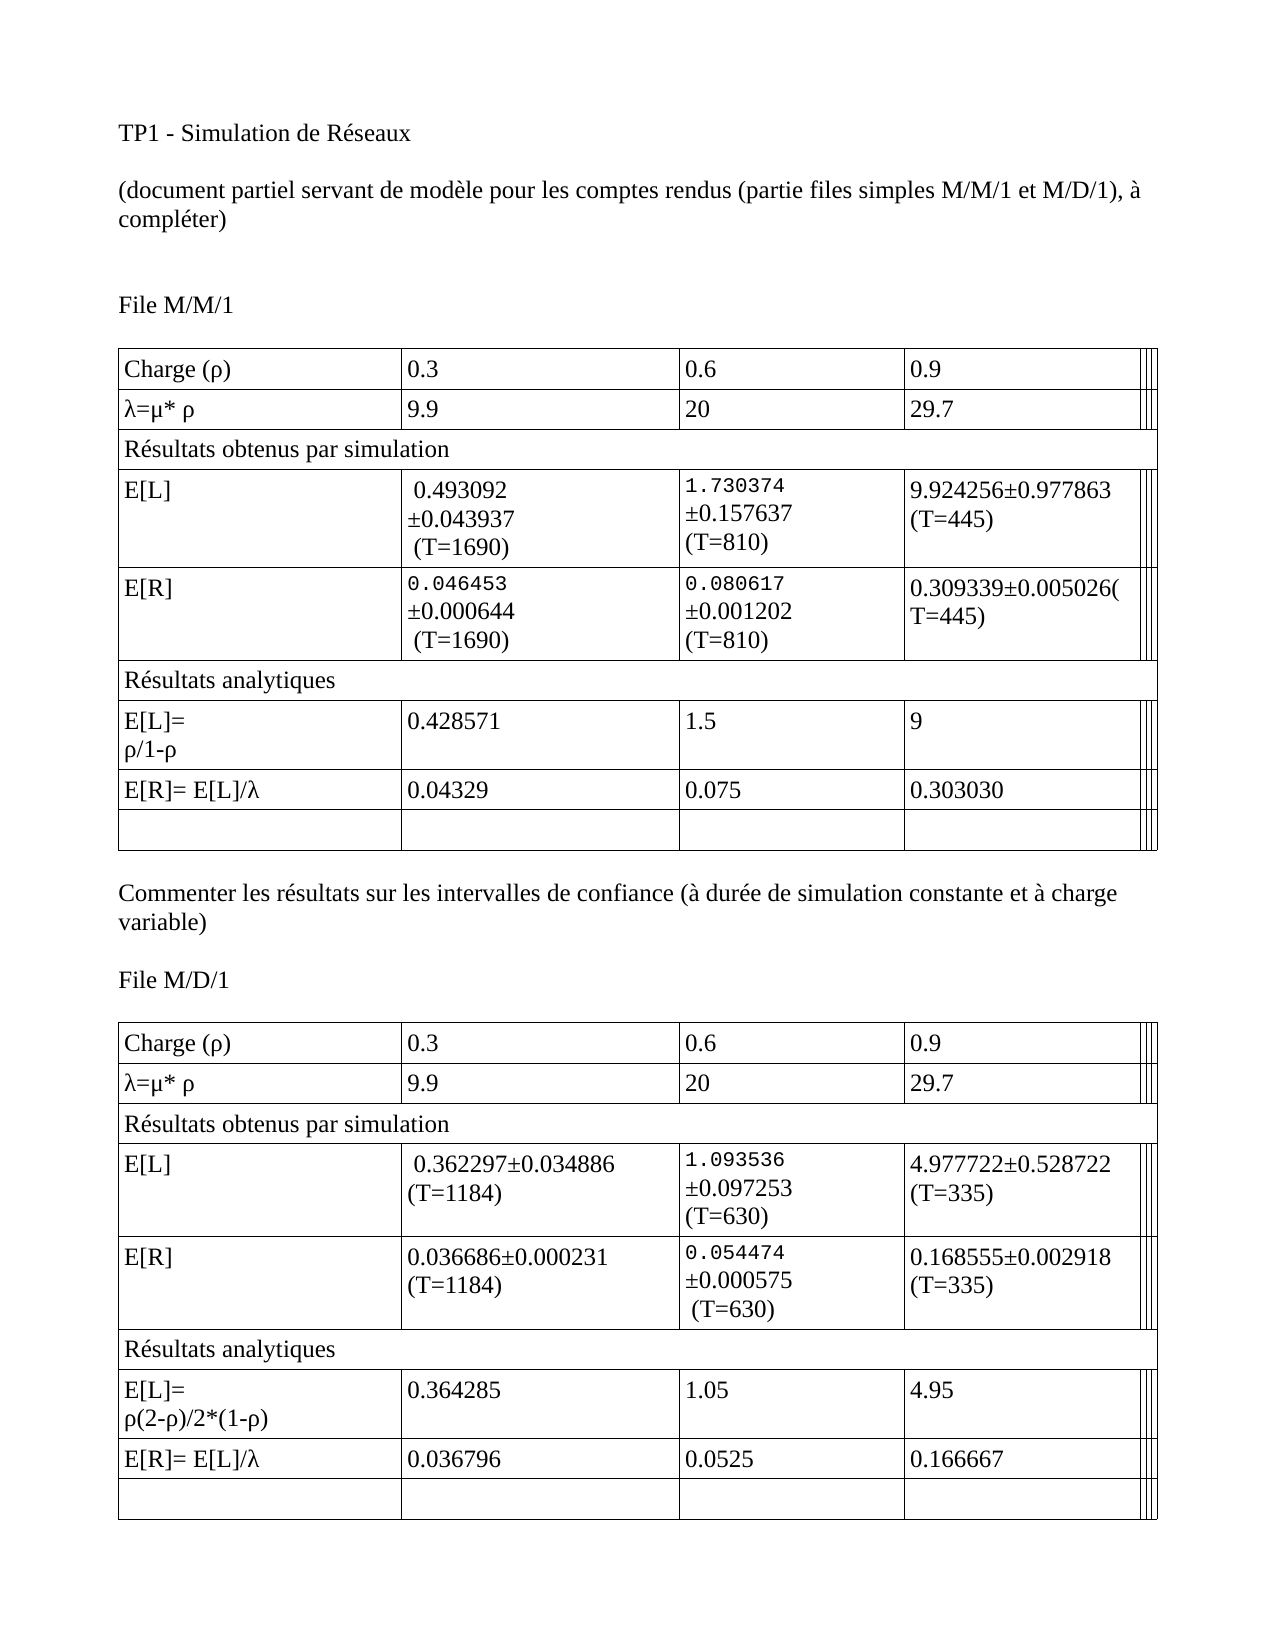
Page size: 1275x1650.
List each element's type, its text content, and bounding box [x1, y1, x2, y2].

table_cell 9 [905, 701, 1140, 769]
table_cell E[R] [119, 1237, 401, 1328]
table_header 0.6 [680, 349, 904, 388]
table_cell λ=μ* ρ [119, 1064, 401, 1103]
table_cell 1.05 [680, 1370, 904, 1438]
table_cell [1147, 1064, 1151, 1103]
table_cell 1.730374 ±0.157637 (T=810) [680, 470, 904, 567]
table_cell 20 [680, 1064, 904, 1103]
text File M/D/1 [118, 965, 1157, 993]
table_cell 9.924256±0.977863 (T=445) [905, 470, 1140, 567]
table_cell Résultats analytiques [119, 1330, 1157, 1369]
table_cell [1141, 1144, 1146, 1236]
table_cell 29.7 [905, 1064, 1140, 1103]
table_cell [1147, 568, 1151, 659]
table_cell [1141, 1439, 1146, 1478]
table_cell [1152, 390, 1157, 429]
table_cell 0.364285 [402, 1370, 679, 1438]
table_cell [402, 1479, 679, 1518]
table_cell [1147, 701, 1151, 769]
table_cell [1152, 1144, 1157, 1236]
table_cell [1147, 810, 1151, 849]
table_cell 0.036686±0.000231 (T=1184) [402, 1237, 679, 1328]
table_cell 29.7 [905, 390, 1140, 429]
table_cell E[R] [119, 568, 401, 659]
table_cell 0.04329 [402, 770, 679, 809]
table_cell E[L]= ρ/1-ρ [119, 701, 401, 769]
table_cell [1141, 1479, 1146, 1518]
table_cell E[L] [119, 470, 401, 567]
table_cell 0.054474 ±0.000575 (T=630) [680, 1237, 904, 1328]
table_cell [1147, 390, 1151, 429]
table_cell [905, 1479, 1140, 1518]
table_cell 0.493092 ±0.043937 (T=1690) [402, 470, 679, 567]
table_cell [1141, 470, 1146, 567]
table_cell [1141, 701, 1146, 769]
table_cell [1147, 1439, 1151, 1478]
table_cell λ=μ* ρ [119, 390, 401, 429]
table_cell [1147, 1370, 1151, 1438]
table_header [1152, 1023, 1157, 1062]
table_cell [1141, 770, 1146, 809]
table_cell [1152, 568, 1157, 659]
table_cell [1152, 1237, 1157, 1328]
table_header [1141, 349, 1146, 388]
table_cell 0.080617 ±0.001202 (T=810) [680, 568, 904, 659]
table_cell 1.5 [680, 701, 904, 769]
table_header [1147, 1023, 1151, 1062]
table_cell [1152, 1370, 1157, 1438]
text TP1 - Simulation de Réseaux [118, 118, 1157, 147]
table_cell 0.168555±0.002918 (T=335) [905, 1237, 1140, 1328]
table_cell Résultats obtenus par simulation [119, 1104, 1157, 1143]
table_cell 0.428571 [402, 701, 679, 769]
table_cell [1147, 1144, 1151, 1236]
table_cell [1152, 1479, 1157, 1518]
table_cell [1152, 470, 1157, 567]
table_cell 0.166667 [905, 1439, 1140, 1478]
table_cell [1147, 470, 1151, 567]
table_cell [1147, 1479, 1151, 1518]
table_header [1141, 1023, 1146, 1062]
table_cell [1141, 1370, 1146, 1438]
table_cell 0.362297±0.034886 (T=1184) [402, 1144, 679, 1236]
table_cell 9.9 [402, 1064, 679, 1103]
table_cell E[L]= ρ(2-ρ)/2*(1-ρ) [119, 1370, 401, 1438]
text Commenter les résultats sur les intervalles de confiance (à durée de simulation constante et à charge variable) [118, 878, 1157, 936]
table_header Charge (ρ) [119, 1023, 401, 1062]
table_cell Résultats obtenus par simulation [119, 430, 1157, 469]
table_cell 20 [680, 390, 904, 429]
table_cell [119, 810, 401, 849]
table_header 0.3 [402, 1023, 679, 1062]
table_header 0.9 [905, 1023, 1140, 1062]
table_cell [1141, 1064, 1146, 1103]
table_cell 9.9 [402, 390, 679, 429]
table_cell E[R]= E[L]/λ [119, 770, 401, 809]
table_cell [119, 1479, 401, 1518]
table_cell [905, 810, 1140, 849]
table_cell E[L] [119, 1144, 401, 1236]
table_cell [680, 1479, 904, 1518]
table_header 0.3 [402, 349, 679, 388]
table_cell [1141, 1237, 1146, 1328]
table_cell 0.309339±0.005026(T=445) [905, 568, 1140, 659]
table_cell [1141, 568, 1146, 659]
table_cell 0.303030 [905, 770, 1140, 809]
table_header 0.6 [680, 1023, 904, 1062]
table_header [1147, 349, 1151, 388]
table_cell [1147, 1237, 1151, 1328]
table_cell [1141, 390, 1146, 429]
table_header 0.9 [905, 349, 1140, 388]
table_cell 4.95 [905, 1370, 1140, 1438]
table_header [1152, 349, 1157, 388]
table_cell [1152, 701, 1157, 769]
table_cell [1152, 1439, 1157, 1478]
table_header Charge (ρ) [119, 349, 401, 388]
table_cell 0.0525 [680, 1439, 904, 1478]
table_cell [680, 810, 904, 849]
table_cell [1152, 810, 1157, 849]
table_cell Résultats analytiques [119, 661, 1157, 700]
table_cell [1152, 1064, 1157, 1103]
table_cell [1152, 770, 1157, 809]
table_cell 0.075 [680, 770, 904, 809]
table_cell 4.977722±0.528722 (T=335) [905, 1144, 1140, 1236]
table_cell [1147, 770, 1151, 809]
table_cell 0.036796 [402, 1439, 679, 1478]
table_cell E[R]= E[L]/λ [119, 1439, 401, 1478]
table_cell [1141, 810, 1146, 849]
text File M/M/1 [118, 291, 1157, 319]
table_cell 1.093536 ±0.097253 (T=630) [680, 1144, 904, 1236]
table_cell 0.046453 ±0.000644 (T=1690) [402, 568, 679, 659]
table_cell [402, 810, 679, 849]
text (document partiel servant de modèle pour les comptes rendus (partie files simples M/M/1 et M/D/1), à compléter) [118, 176, 1157, 233]
